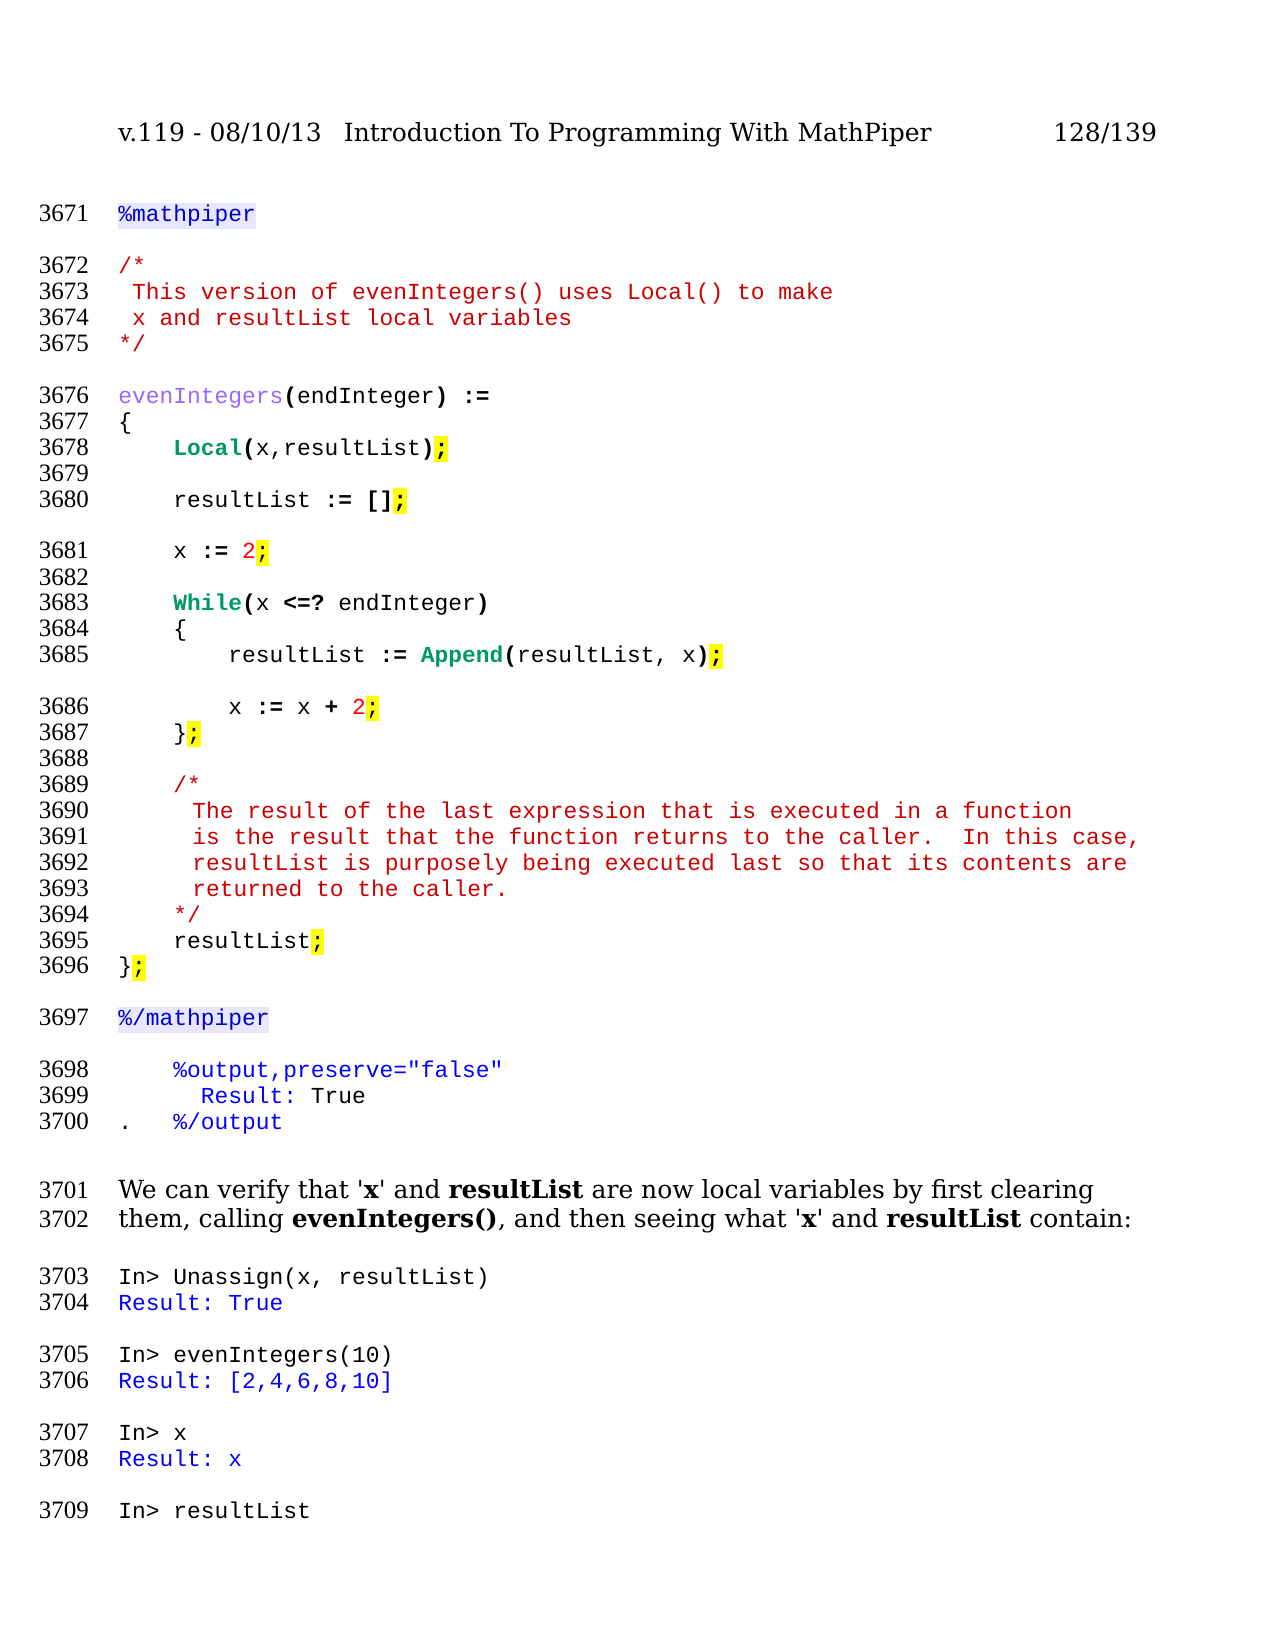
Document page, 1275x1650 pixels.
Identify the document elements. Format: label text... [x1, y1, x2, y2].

text In> resultList [118, 1499, 1157, 1525]
text { [118, 618, 1157, 644]
text In> evenIntegers(10) [118, 1343, 1157, 1369]
text This version of evenIntegers() uses Local() to make [118, 281, 1157, 306]
text Result: [2,4,6,8,10] [118, 1369, 1157, 1395]
text /* [118, 254, 1157, 281]
text */ [118, 332, 1157, 358]
text }; [118, 955, 1157, 981]
text { [118, 410, 1157, 436]
text evenIntegers(endInteger) := [118, 384, 1157, 410]
text In> x [118, 1421, 1157, 1447]
text %output,preserve="false" [118, 1059, 1157, 1084]
text While(x <=? endInteger) [118, 592, 1157, 618]
text x := 2; [118, 540, 1157, 566]
text resultList := []; [118, 488, 1157, 514]
text Local(x,resultList); [118, 436, 1157, 462]
text Result: x [118, 1447, 1157, 1473]
text x and resultList local variables [118, 306, 1157, 332]
text %mathpiper [118, 203, 1157, 229]
text */ [118, 903, 1157, 929]
text is the result that the function returns to the caller. In this case, [118, 825, 1157, 851]
text resultList is purposely being executed last so that its contents are [118, 851, 1157, 877]
text We can verify that 'x' and resultList are now local variables by first clearing them, calling evenIntegers(), and then seeing what 'x' and resultList contain: [118, 1175, 1157, 1234]
text %/mathpiper [118, 1007, 1157, 1033]
text }; [118, 721, 1157, 747]
text returned to the caller. [118, 877, 1157, 903]
text Result: True [118, 1292, 1157, 1317]
text /* [118, 773, 1157, 799]
text The result of the last expression that is executed in a function [118, 799, 1157, 825]
text . %/output [118, 1111, 1157, 1136]
text resultList; [118, 929, 1157, 955]
text x := x + 2; [118, 696, 1157, 721]
text In> Unassign(x, resultList) [118, 1266, 1157, 1292]
text Result: True [118, 1084, 1157, 1111]
text resultList := Append(resultList, x); [118, 644, 1157, 669]
